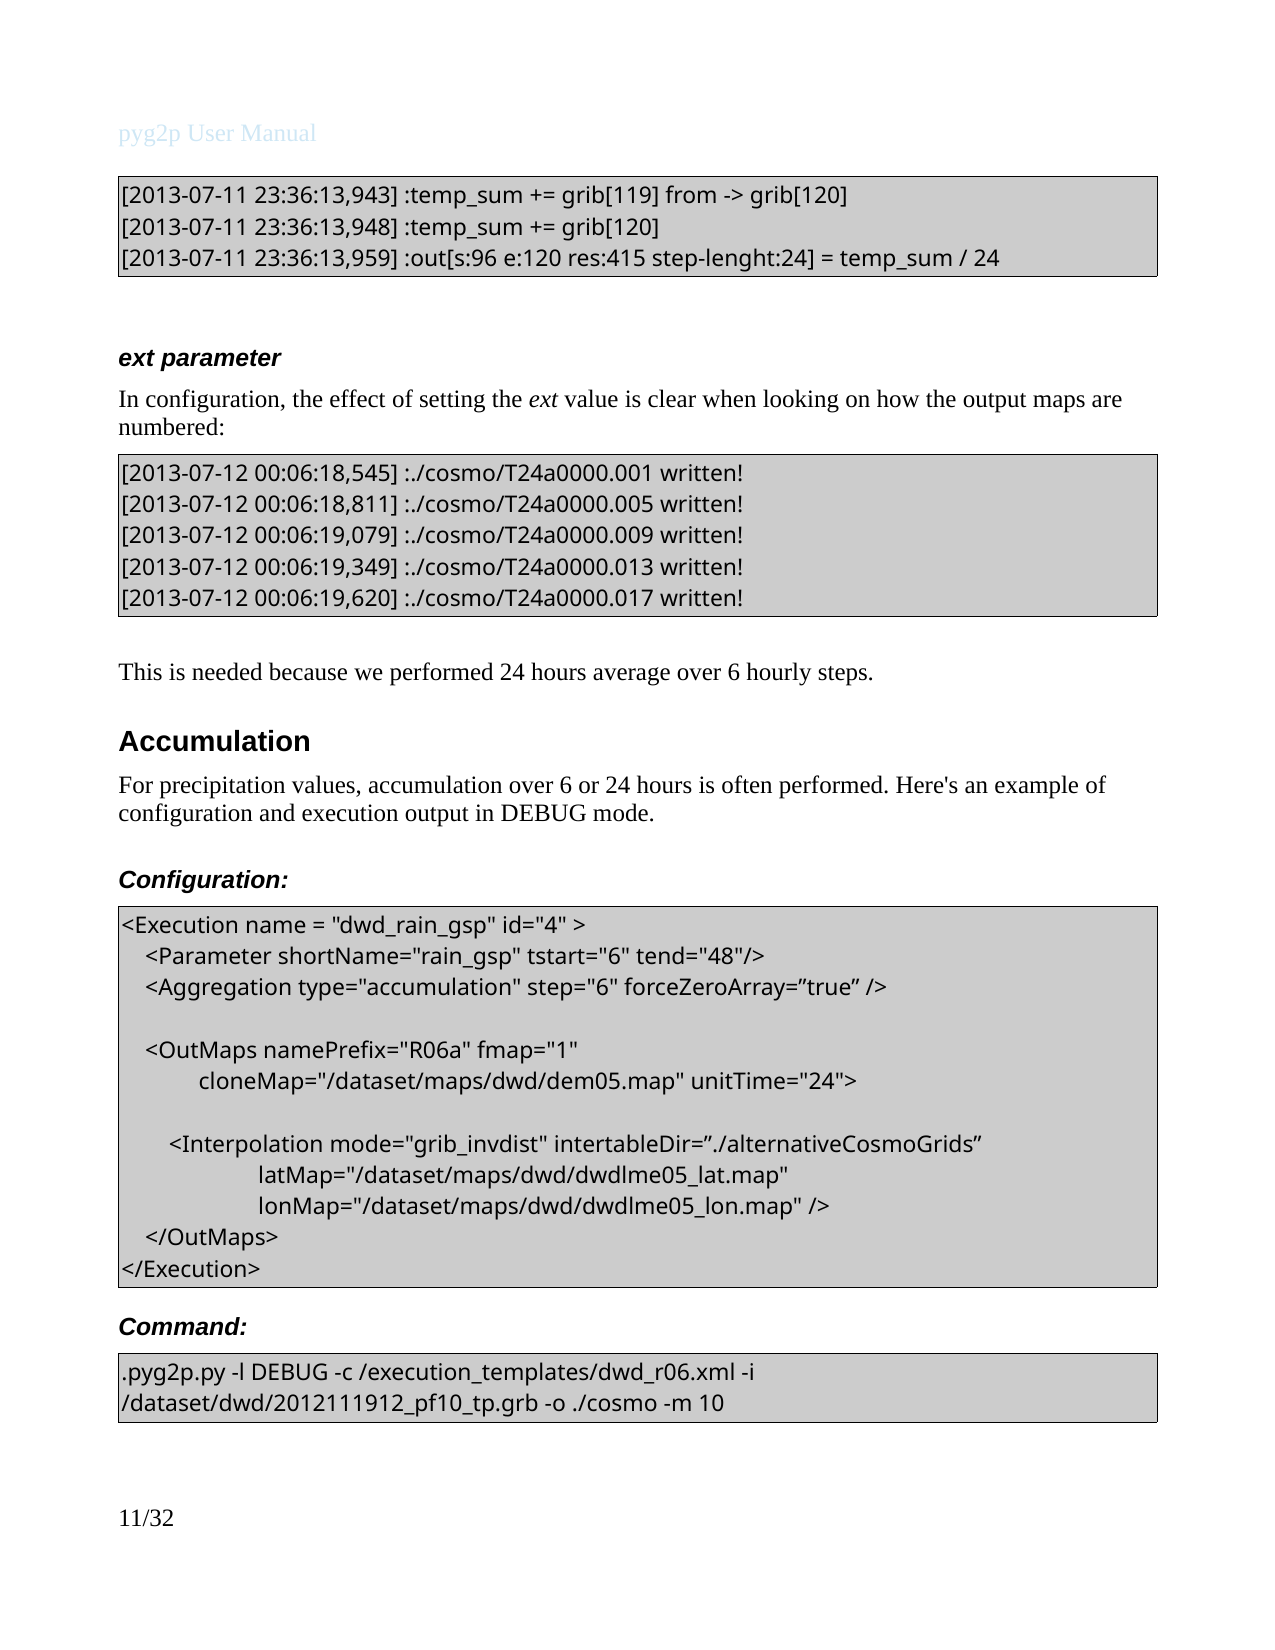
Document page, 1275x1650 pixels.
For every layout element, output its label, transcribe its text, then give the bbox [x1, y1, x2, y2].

text .pyg2p.py -l DEBUG -c /execution_templates/dwd_r06.xml -i /dataset/dwd/2012111912_pf10_tp.grb -o ./cosmo -m 10 [119, 1354, 1157, 1422]
text </Execution> [119, 1249, 1157, 1287]
text This is needed because we performed 24 hours average over 6 hourly steps. [118, 657, 1157, 686]
text [2013-07-12 00:06:18,811] :./cosmo/T24a0000.005 written! [119, 485, 1157, 516]
text lonMap="/dataset/maps/dwd/dwdlme05_lon.map" /> [119, 1187, 1157, 1218]
text [2013-07-12 00:06:19,620] :./cosmo/T24a0000.017 written! [119, 579, 1157, 616]
subtitle ext parameter [118, 343, 1157, 371]
subtitle Accumulation [118, 724, 1157, 757]
text <Parameter shortName="rain_gsp" tstart="6" tend="48"/> [119, 937, 1157, 968]
text </OutMaps> [119, 1218, 1157, 1249]
text [2013-07-12 00:06:19,079] :./cosmo/T24a0000.009 written! [119, 516, 1157, 547]
text latMap="/dataset/maps/dwd/dwdlme05_lat.map" [119, 1156, 1157, 1187]
subtitle Configuration: [118, 865, 1157, 893]
text [2013-07-12 00:06:18,545] :./cosmo/T24a0000.001 written! [119, 455, 1157, 485]
text In configuration, the effect of setting the ext value is clear when looking on how the output maps are numbered: [118, 384, 1157, 441]
subtitle Command: [118, 1312, 1157, 1341]
text <Interpolation mode="grib_invdist" intertableDir=”./alternativeCosmoGrids” [119, 1124, 1157, 1156]
text [2013-07-11 23:36:13,959] :out[s:96 e:120 res:415 step-lenght:24] = temp_sum / 24 [119, 239, 1157, 276]
text <Execution name = "dwd_rain_gsp" id="4" > [119, 907, 1157, 937]
text [2013-07-12 00:06:19,349] :./cosmo/T24a0000.013 written! [119, 547, 1157, 579]
text For precipitation values, accumulation over 6 or 24 hours is often performed. Here's an example of configuration and execution output in DEBUG mode. [118, 770, 1157, 827]
text <Aggregation type="accumulation" step="6" forceZeroArray=”true” /> [119, 968, 1157, 999]
text cloneMap="/dataset/maps/dwd/dem05.map" unitTime="24"> [119, 1062, 1157, 1093]
text [2013-07-11 23:36:13,943] :temp_sum += grib[119] from -> grib[120] [119, 177, 1157, 208]
text [2013-07-11 23:36:13,948] :temp_sum += grib[120] [119, 208, 1157, 239]
text <OutMaps namePrefix="R06a" fmap="1" [119, 1031, 1157, 1062]
